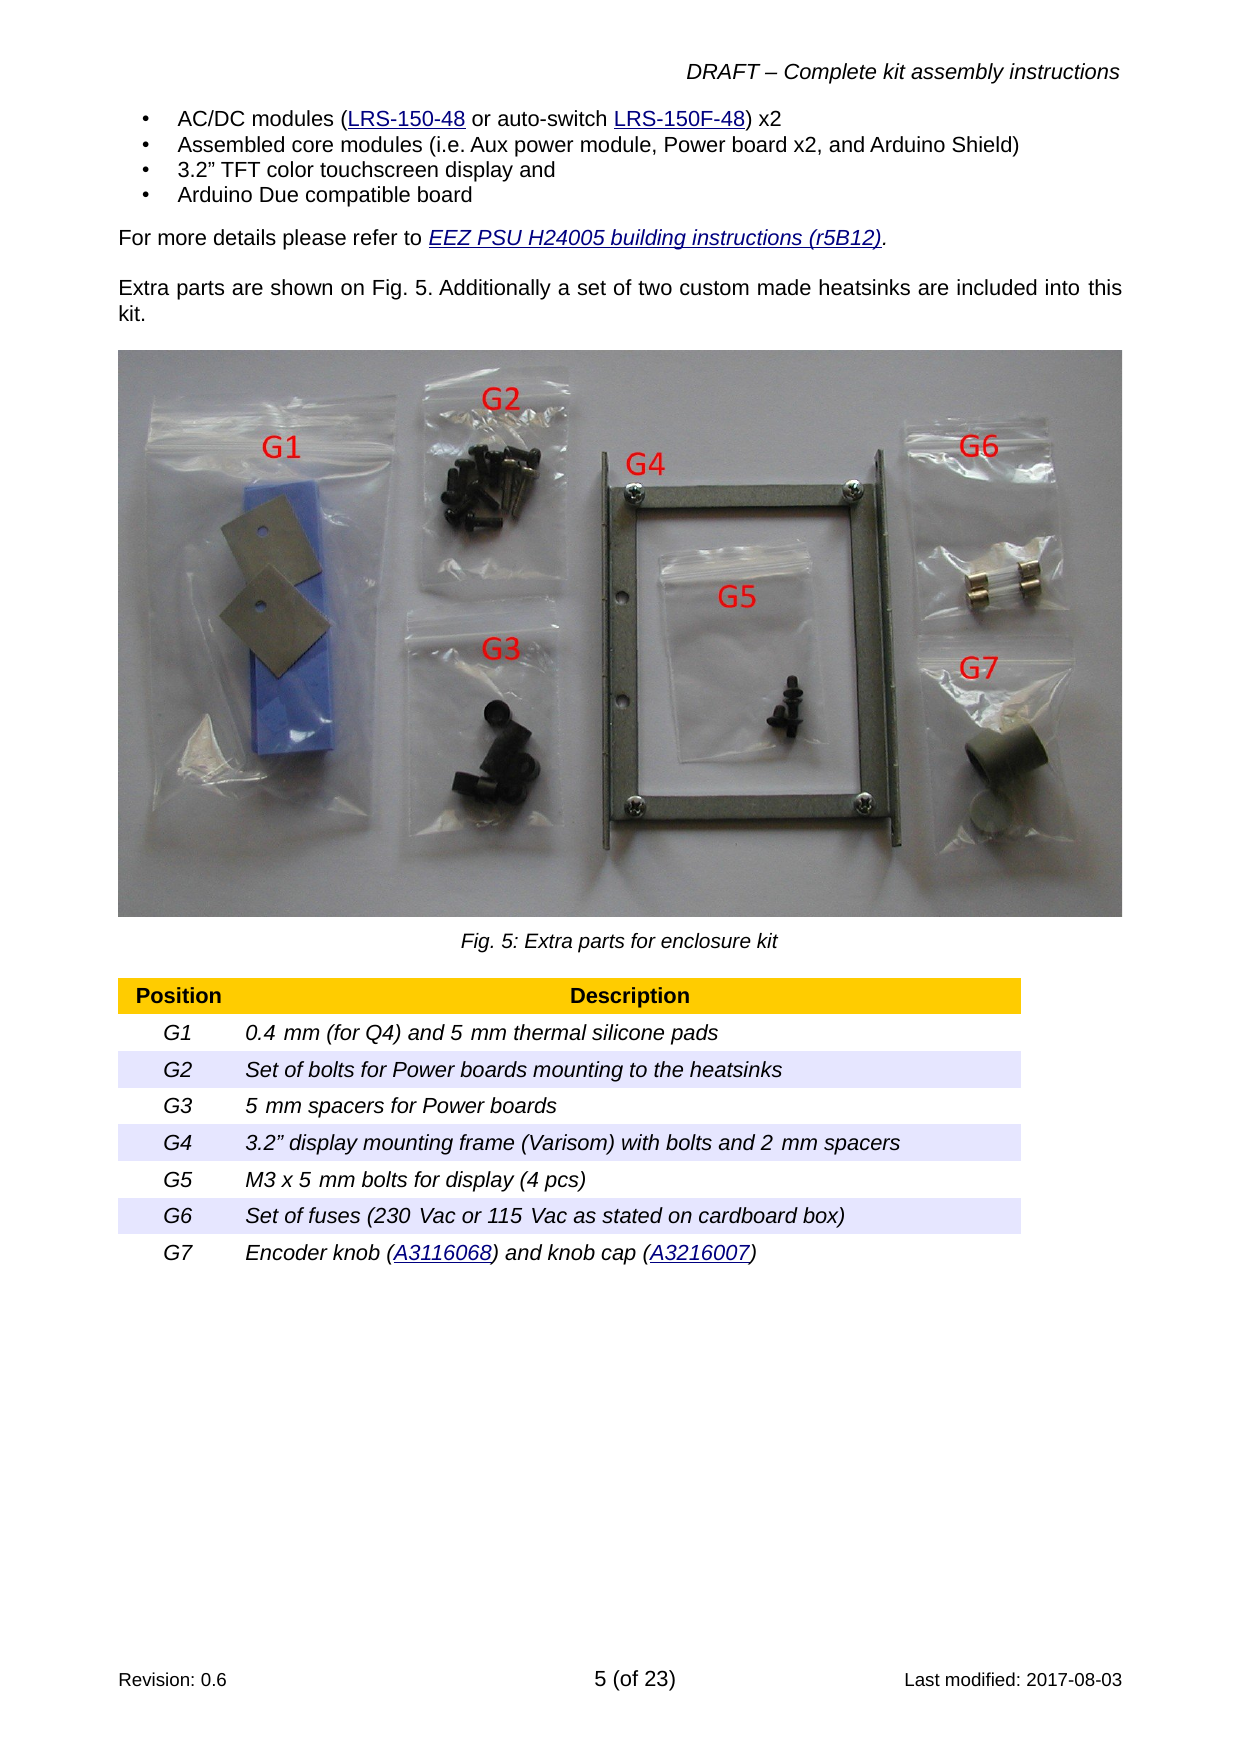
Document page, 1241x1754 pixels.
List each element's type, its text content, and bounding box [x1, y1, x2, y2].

text For more details please refer to EEZ PSU H24005 building instructions (r5B12). [118, 225, 1122, 250]
table_cell G2 [118, 1051, 239, 1088]
table_cell G6 [118, 1198, 239, 1234]
text Extra parts are shown on Fig. 5. Additionally a set of two custom made heatsinks are included into this kit. [118, 275, 1122, 326]
table_cell 5 mm spacers for Power boards [239, 1088, 1021, 1124]
table_cell 3.2” display mounting frame (Varisom) with bolts and 2 mm spacers [239, 1124, 1021, 1161]
table_cell G1 [118, 1014, 239, 1051]
list Arduino Due compatible board [142, 182, 1110, 207]
list Assembled core modules (i.e. Aux power module, Power board x2, and Arduino Shield) [142, 131, 1110, 157]
table_cell G7 [118, 1234, 239, 1271]
table_cell G4 [118, 1124, 239, 1161]
table_cell G3 [118, 1088, 239, 1124]
table_cell Set of fuses (230 Vac or 115 Vac as stated on cardboard box) [239, 1198, 1021, 1234]
table_cell Set of bolts for Power boards mounting to the heatsinks [239, 1051, 1021, 1088]
table_header Position [118, 978, 239, 1014]
table_header Description [239, 978, 1021, 1014]
table_cell M3 x 5 mm bolts for display (4 pcs) [239, 1161, 1021, 1198]
table_cell 0.4 mm (for Q4) and 5 mm thermal silicone pads [239, 1014, 1021, 1051]
table_cell G5 [118, 1161, 239, 1198]
text Fig. 5: Extra parts for enclosure kit [118, 917, 1122, 952]
picture [118, 350, 1123, 917]
table_cell Encoder knob (A3116068) and knob cap (A3216007) [239, 1234, 1021, 1271]
list AC/DC modules (LRS-150-48 or auto-switch LRS-150F-48) x2 [142, 106, 1110, 131]
list 3.2” TFT color touchscreen display and [142, 157, 1110, 182]
